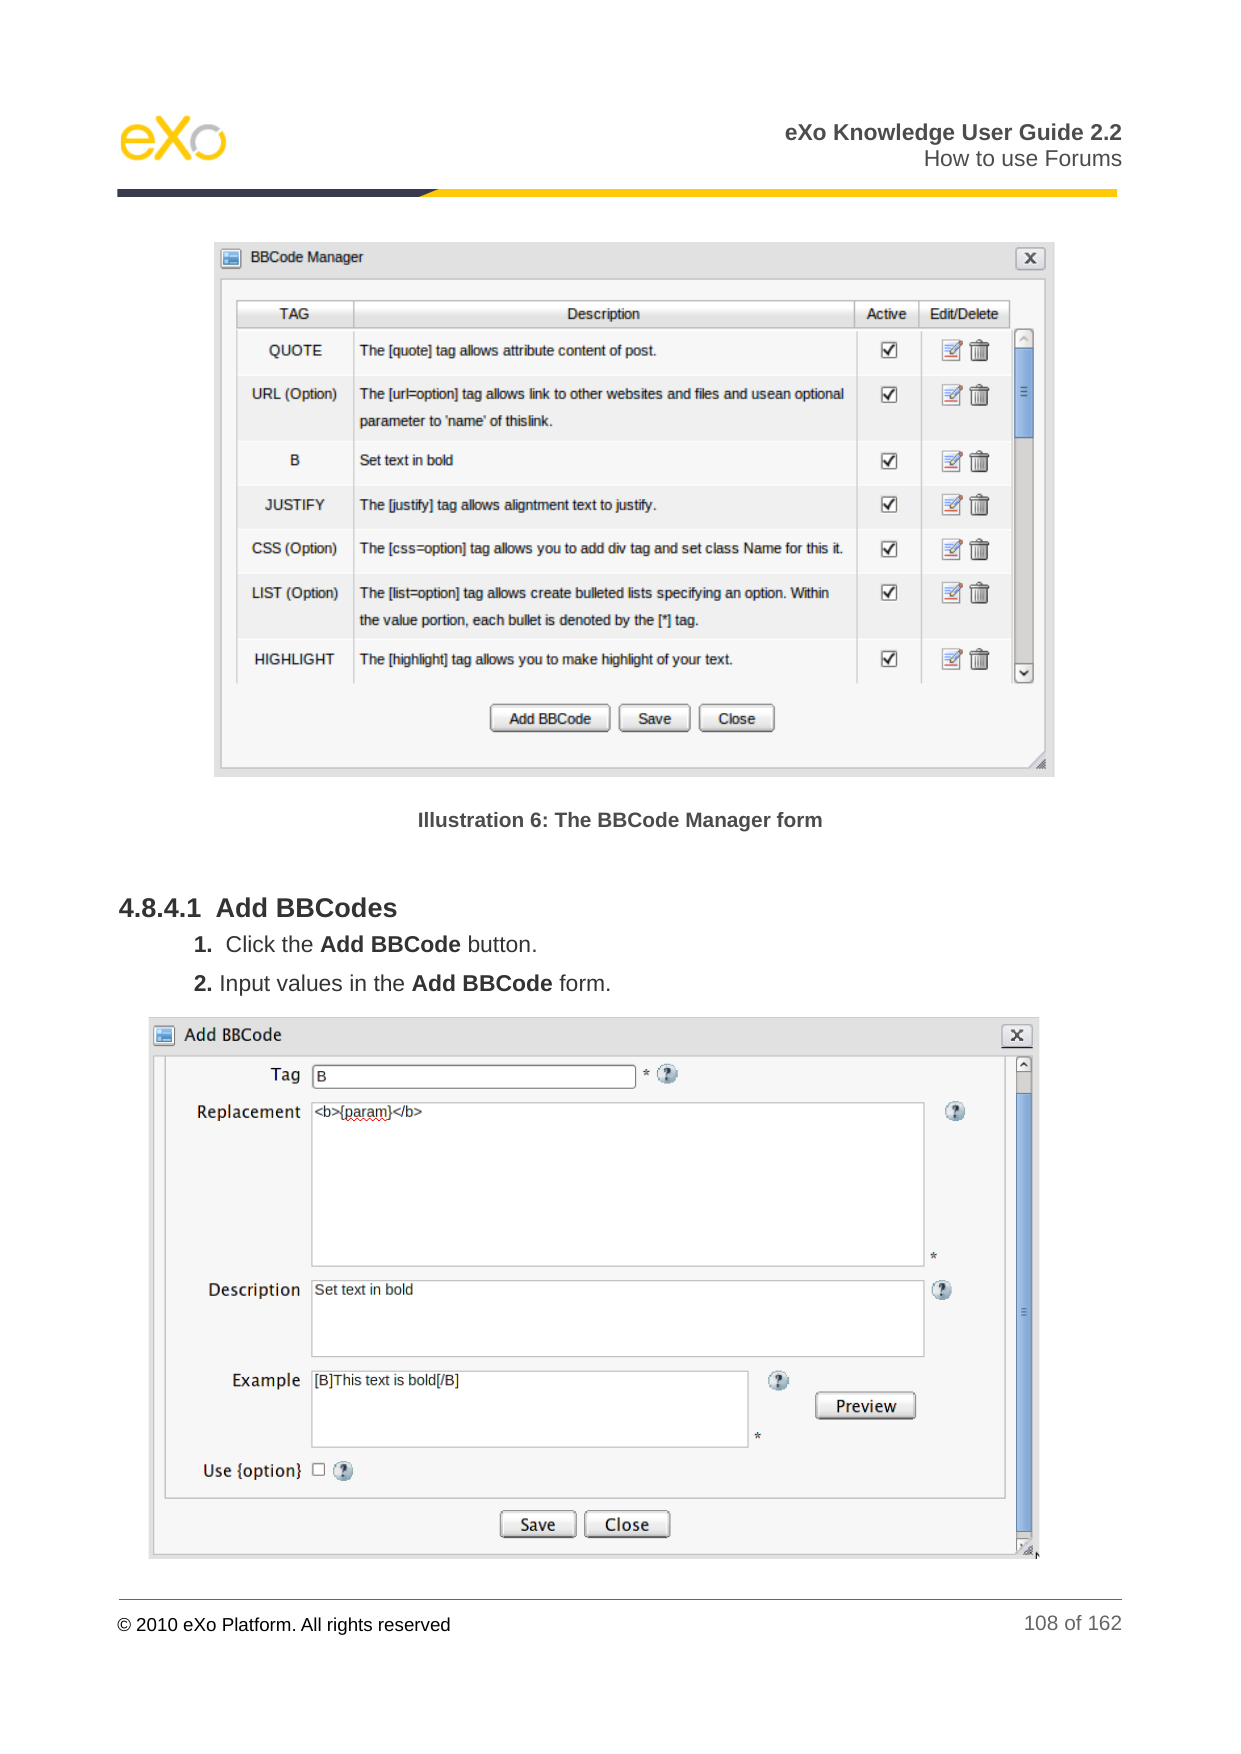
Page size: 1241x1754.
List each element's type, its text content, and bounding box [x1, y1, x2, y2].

text Illustration 6: The BBCode Manager form [148, 777, 1092, 832]
subtitle Add BBCodes [118, 892, 1122, 923]
picture [214, 242, 1055, 777]
picture [120, 115, 227, 161]
picture [117, 189, 1118, 197]
picture [148, 1017, 1040, 1559]
list 2. Input values in the Add BBCode form. [156, 970, 1122, 997]
list 1. Click the Add BBCode button. [156, 931, 1122, 957]
